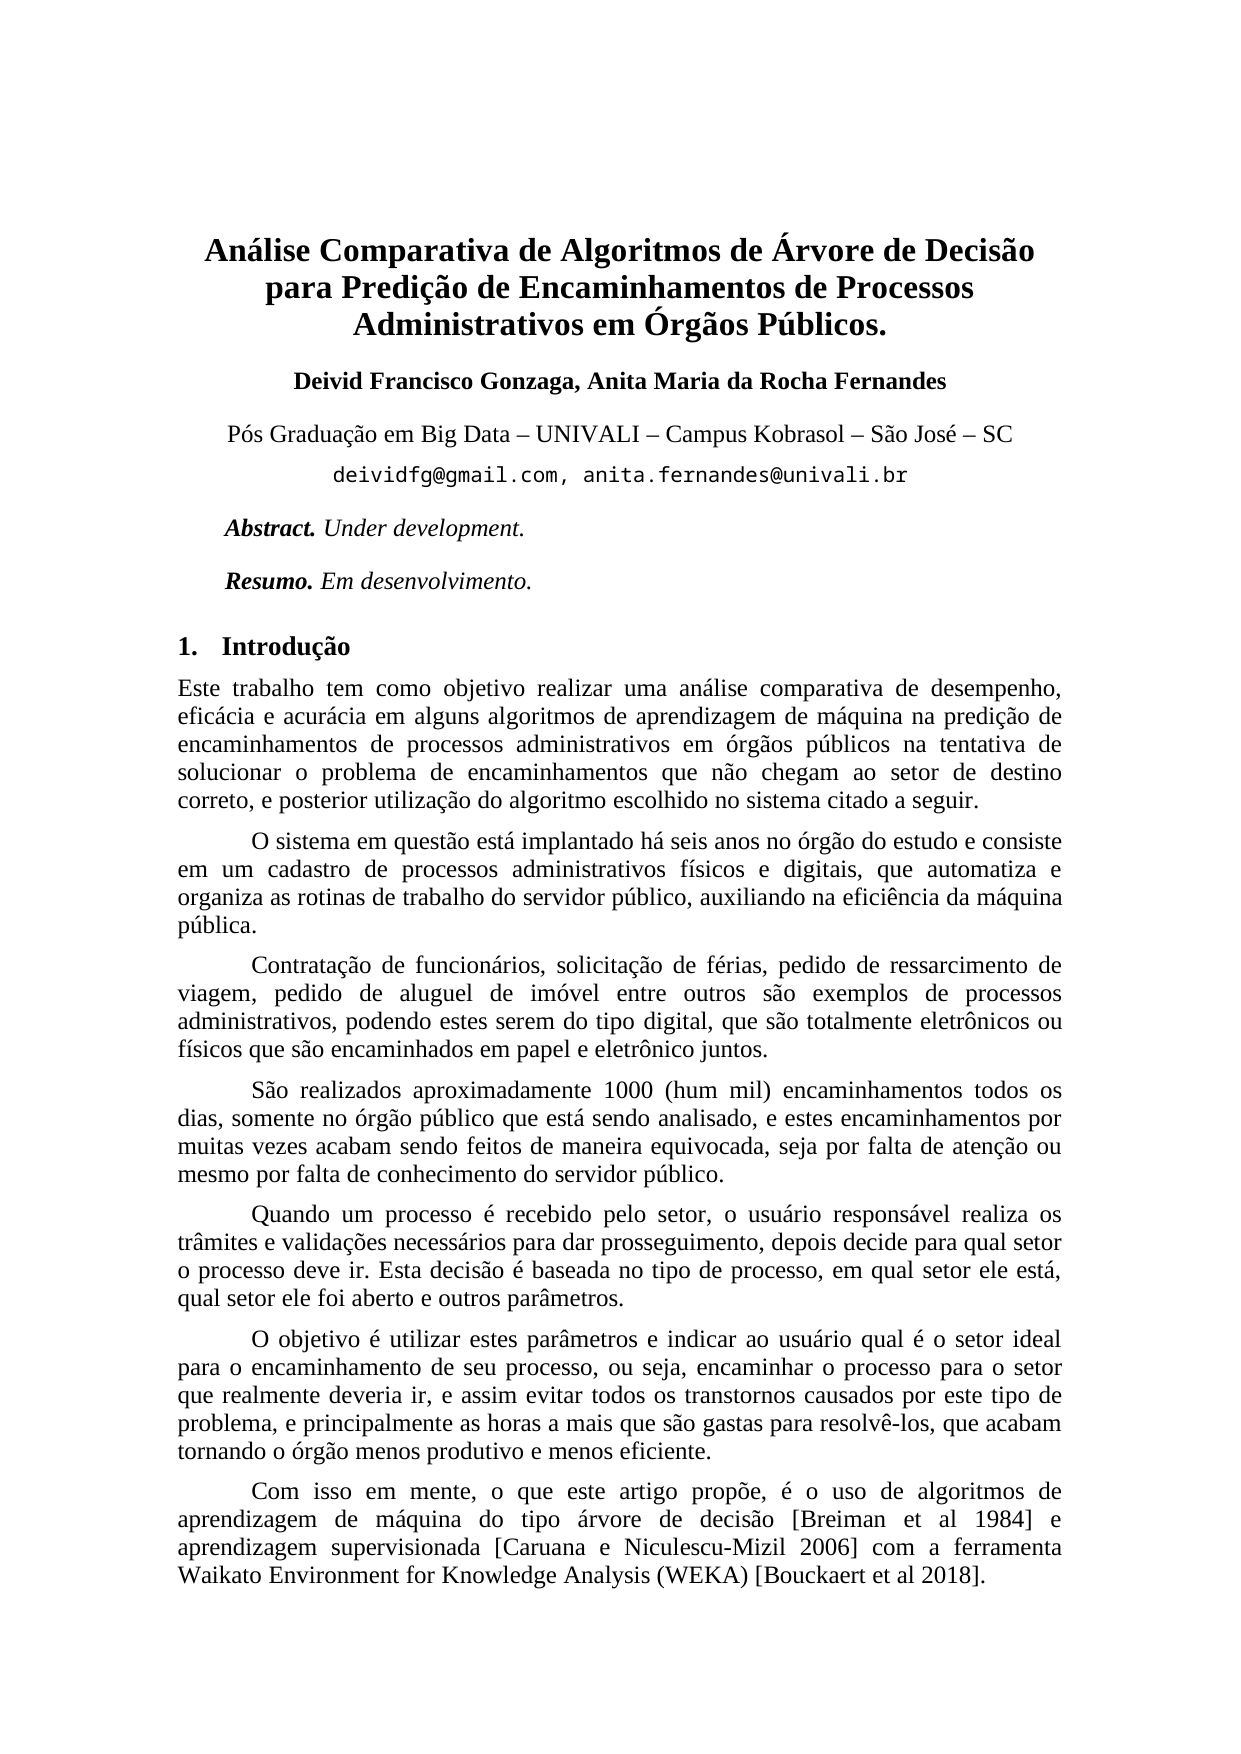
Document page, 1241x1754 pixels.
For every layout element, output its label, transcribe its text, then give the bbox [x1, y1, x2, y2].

text Com isso em mente, o que este artigo propõe, é o uso de algoritmos de aprendizagem de máquina do tipo árvore de decisão [Breiman et al 1984] e aprendizagem supervisionada [Caruana e Niculescu-Mizil 2006] com a ferramenta Waikato Environment for Knowledge Analysis (WEKA) [Bouckaert et al 2018]. [177, 1477, 1063, 1589]
text Contratação de funcionários, solicitação de férias, pedido de ressarcimento de viagem, pedido de aluguel de imóvel entre outros são exemplos de processos administrativos, podendo estes serem do tipo digital, que são totalmente eletrônicos ou físicos que são encaminhados em papel e eletrônico juntos. [177, 951, 1063, 1063]
text São realizados aproximadamente 1000 (hum mil) encaminhamentos todos os dias, somente no órgão público que está sendo analisado, e estes encaminhamentos por muitas vezes acabam sendo feitos de maneira equivocada, seja por falta de atenção ou mesmo por falta de conhecimento do servidor público. [177, 1076, 1063, 1188]
text deividfg@gmail.com, anita.fernandes@univali.br [177, 460, 1063, 489]
text Resumo. Em desenvolvimento. [224, 567, 1016, 594]
text Quando um processo é recebido pelo setor, o usuário responsável realiza os trâmites e validações necessários para dar prosseguimento, depois decide para qual setor o processo deve ir. Esta decisão é baseada no tipo de processo, em qual setor ele está, qual setor ele foi aberto e outros parâmetros. [177, 1200, 1063, 1312]
text Este trabalho tem como objetivo realizar uma análise comparativa de desempenho, eficácia e acurácia em alguns algoritmos de aprendizagem de máquina na predição de encaminhamentos de processos administrativos em órgãos públicos na tentativa de solucionar o problema de encaminhamentos que não chegam ao setor de destino correto, e posterior utilização do algoritmo escolhido no sistema citado a seguir. [177, 674, 1063, 814]
text Abstract. Under development. [224, 514, 1016, 542]
text O objetivo é utilizar estes parâmetros e indicar ao usuário qual é o setor ideal para o encaminhamento de seu processo, ou seja, encaminhar o processo para o setor que realmente deveria ir, e assim evitar todos os transtornos causados por este tipo de problema, e principalmente as horas a mais que são gastas para resolvê-los, que acabam tornando o órgão menos produtivo e menos eficiente. [177, 1324, 1063, 1465]
title Introdução [177, 632, 1063, 662]
title Análise Comparativa de Algoritmos de Árvore de Decisão para Predição de Encaminhamentos de Processos Administrativos em Órgãos Públicos. [177, 231, 1063, 342]
text O sistema em questão está implantado há seis anos no órgão do estudo e consiste em um cadastro de processos administrativos físicos e digitais, que automatiza e organiza as rotinas de trabalho do servidor público, auxiliando na eficiência da máquina pública. [177, 827, 1063, 939]
text Deivid Francisco Gonzaga, Anita Maria da Rocha Fernandes [177, 367, 1063, 395]
text Pós Graduação em Big Data – UNIVALI – Campus Kobrasol – São José – SC [177, 420, 1063, 448]
